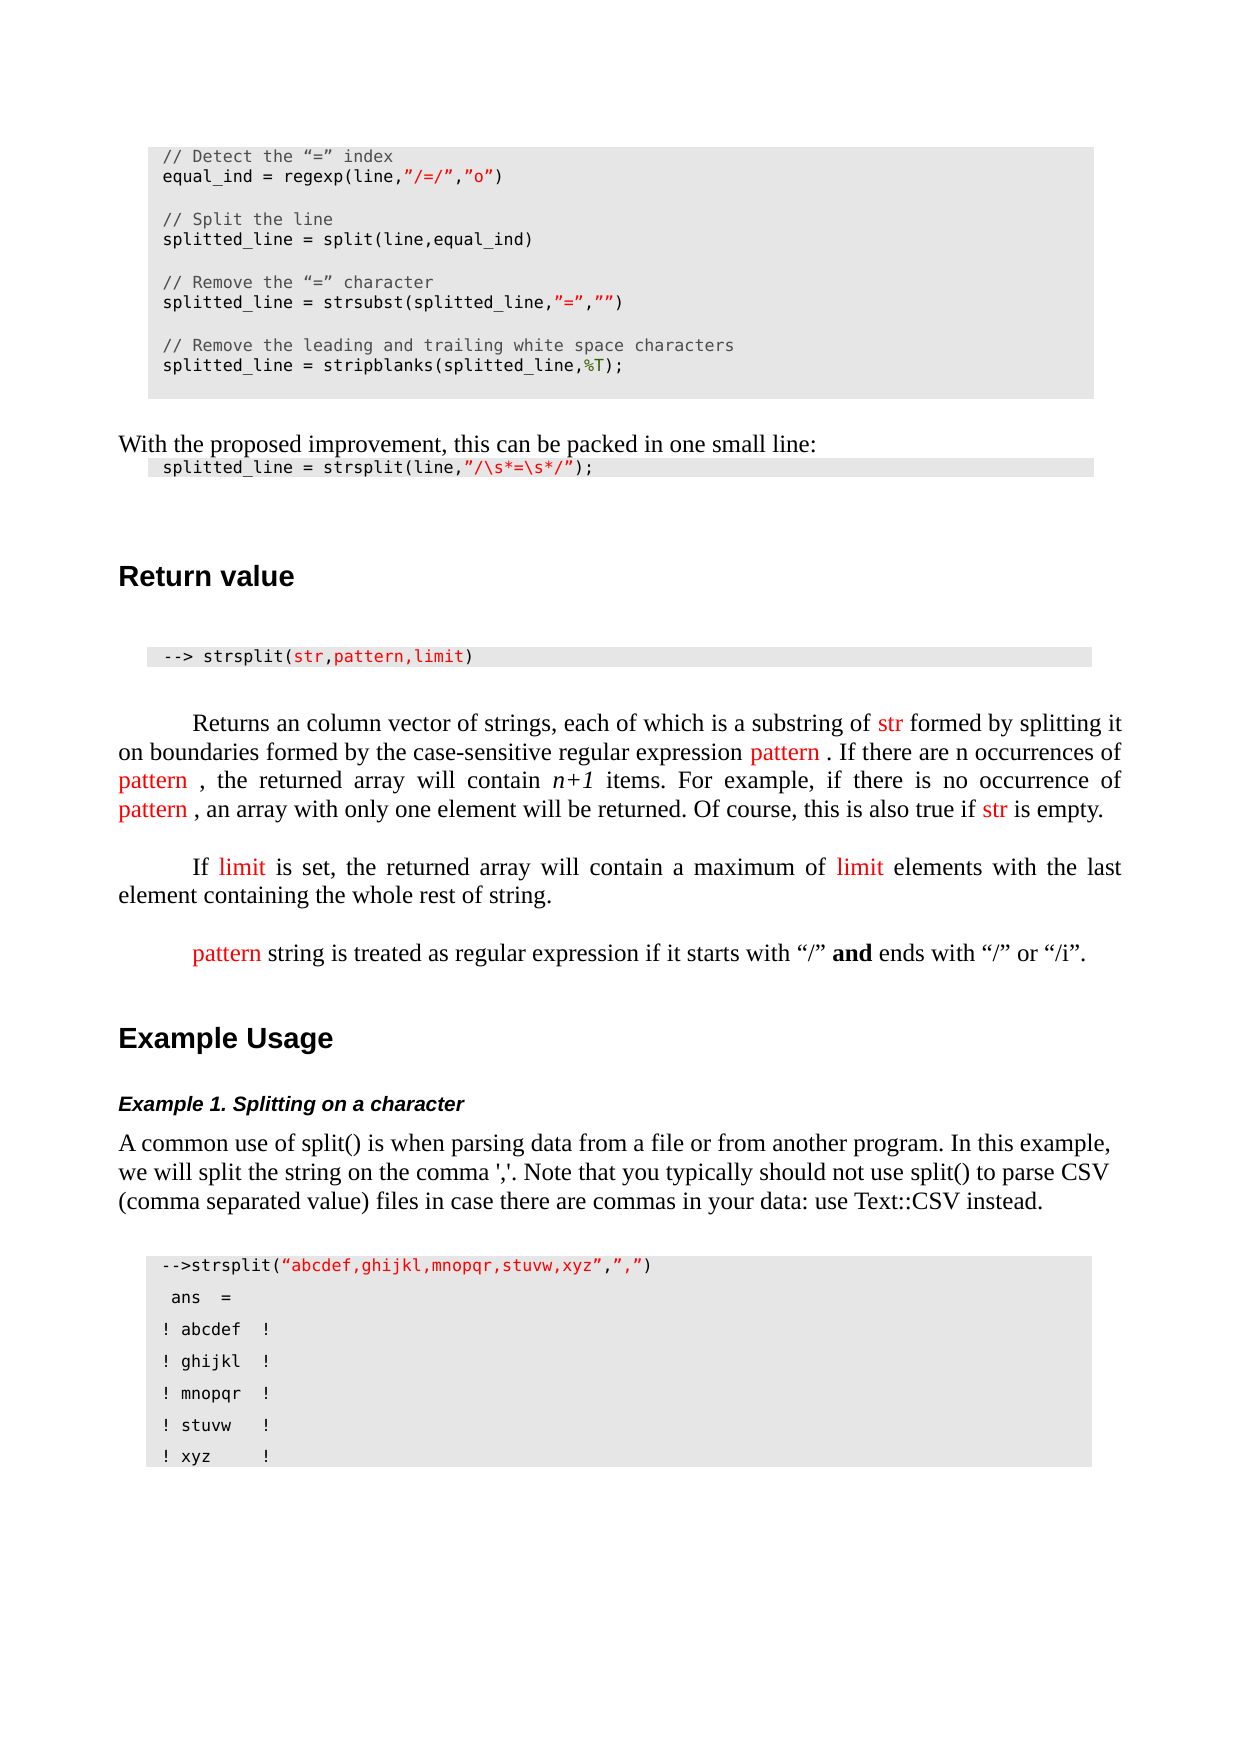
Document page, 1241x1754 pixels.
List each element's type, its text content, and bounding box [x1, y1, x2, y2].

text Returns an column vector of strings, each of which is a substring of str formed by splitting it on boundaries formed by the case-sensitive regular expression pattern . If there are n occurrences of pattern , the returned array will contain n+1 items. For example, if there is no occurrence of pattern , an array with only one element will be returned. Of course, this is also true if str is empty. [118, 708, 1122, 823]
text splitted_line = split(line,equal_ind) [148, 230, 1094, 249]
subtitle Example Usage [118, 1021, 1122, 1054]
text equal_ind = regexp(line,”/=/”,”o”) [148, 167, 1094, 186]
text splitted_line = stripblanks(splitted_line,%T); [148, 356, 1094, 375]
text ! mnopqr ! [146, 1384, 1092, 1403]
text ! abcdef ! [146, 1320, 1092, 1339]
subtitle Return value [118, 559, 1122, 593]
text ! xyz ! [146, 1447, 1092, 1467]
text A common use of split() is when parsing data from a file or from another program. In this example, we will split the string on the comma ','. Note that you typically should not use split() to parse CSV (comma separated value) files in case there are commas in your data: use Text::CSV instead. [118, 1128, 1122, 1214]
text // Remove the “=” character [148, 273, 1094, 293]
text splitted_line = strsplit(line,”/\s*=\s*/”); [148, 458, 1094, 477]
text ! ghijkl ! [146, 1352, 1092, 1371]
text // Remove the leading and trailing white space characters [148, 336, 1094, 356]
text ans = [146, 1288, 1092, 1307]
text ! stuvw ! [146, 1416, 1092, 1435]
subtitle Example 1. Splitting on a character [118, 1092, 1122, 1116]
text // Detect the “=” index [148, 147, 1094, 167]
text With the proposed improvement, this can be packed in one small line: [118, 429, 1122, 458]
text -->strsplit(“abcdef,ghijkl,mnopqr,stuvw,xyz”,”,”) [146, 1256, 1092, 1276]
text --> strsplit(str,pattern,limit) [147, 647, 1092, 667]
text splitted_line = strsubst(splitted_line,”=”,””) [148, 293, 1094, 312]
text If limit is set, the returned array will contain a maximum of limit elements with the last element containing the whole rest of string. [118, 852, 1122, 909]
text // Split the line [148, 210, 1094, 230]
text pattern string is treated as regular expression if it starts with “/” and ends with “/” or “/i”. [118, 938, 1122, 967]
